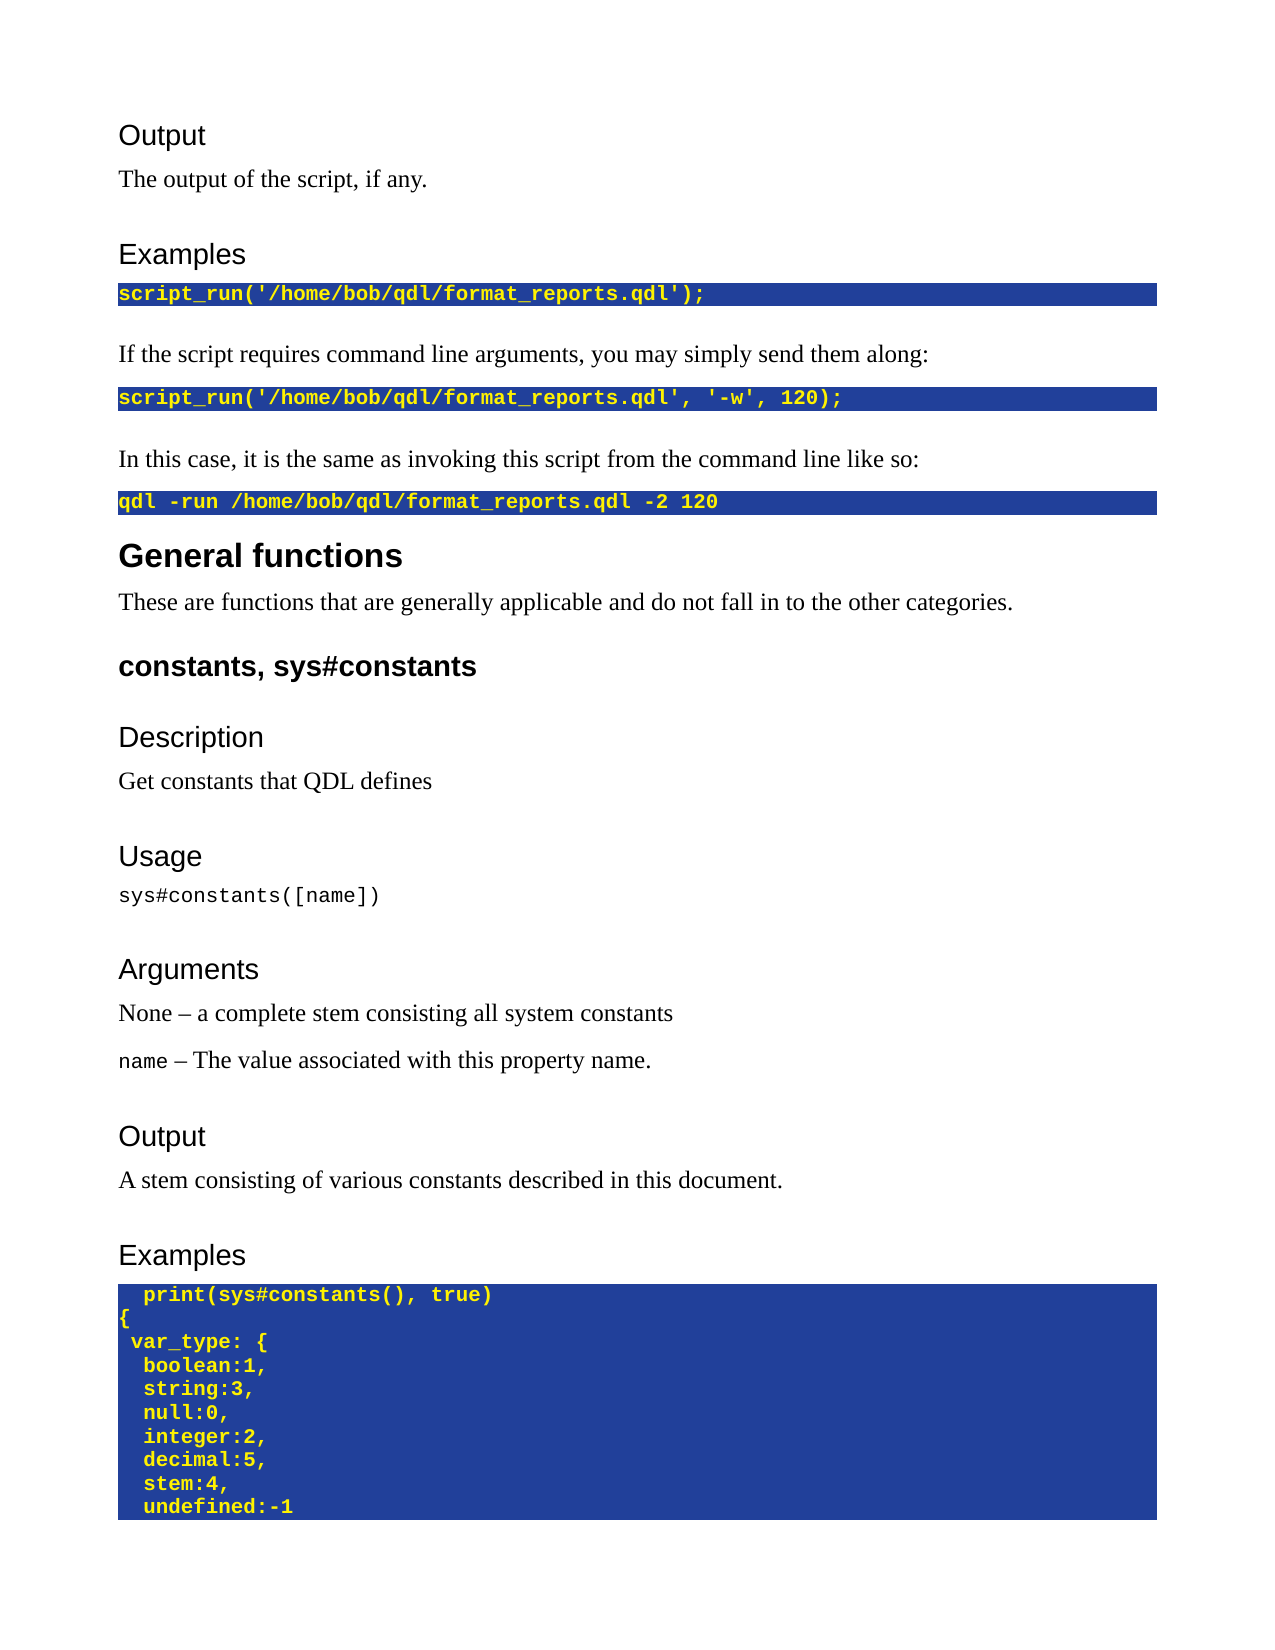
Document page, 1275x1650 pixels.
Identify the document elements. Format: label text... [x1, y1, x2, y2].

subtitle Description [118, 720, 1157, 754]
text In this case, it is the same as invoking this script from the command line like so: [118, 411, 1157, 472]
text decimal:5, [118, 1449, 1157, 1473]
subtitle Usage [118, 839, 1157, 873]
text sys#constants([name]) [118, 885, 1157, 909]
text undefined:-1 [118, 1497, 1157, 1520]
text string:3, [118, 1378, 1157, 1402]
text { [118, 1307, 1157, 1331]
subtitle Examples [118, 237, 1157, 270]
text print(sys#constants(), true) [118, 1284, 1157, 1307]
subtitle Output [118, 118, 1157, 152]
subtitle Arguments [118, 952, 1157, 985]
text None – a complete stem consisting all system constants [118, 998, 1157, 1027]
text stem:4, [118, 1473, 1157, 1497]
subtitle constants, sys#constants [118, 649, 1157, 683]
text script_run('/home/bob/qdl/format_reports.qdl', '-w', 120); [118, 387, 1157, 411]
subtitle Examples [118, 1238, 1157, 1271]
subtitle General functions [118, 536, 1157, 574]
text name – The value associated with this property name. [118, 1046, 1157, 1075]
text These are functions that are generally applicable and do not fall in to the other categories. [118, 587, 1157, 616]
text boolean:1, [118, 1355, 1157, 1378]
text Get constants that QDL defines [118, 766, 1157, 795]
text script_run('/home/bob/qdl/format_reports.qdl'); [118, 283, 1157, 306]
text The output of the script, if any. [118, 164, 1157, 193]
text null:0, [118, 1402, 1157, 1426]
text qdl -run /home/bob/qdl/format_reports.qdl -2 120 [118, 491, 1157, 515]
text integer:2, [118, 1426, 1157, 1449]
text A stem consisting of various constants described in this document. [118, 1165, 1157, 1194]
text var_type: { [118, 1331, 1157, 1355]
text If the script requires command line arguments, you may simply send them along: [118, 306, 1157, 368]
subtitle Output [118, 1119, 1157, 1153]
